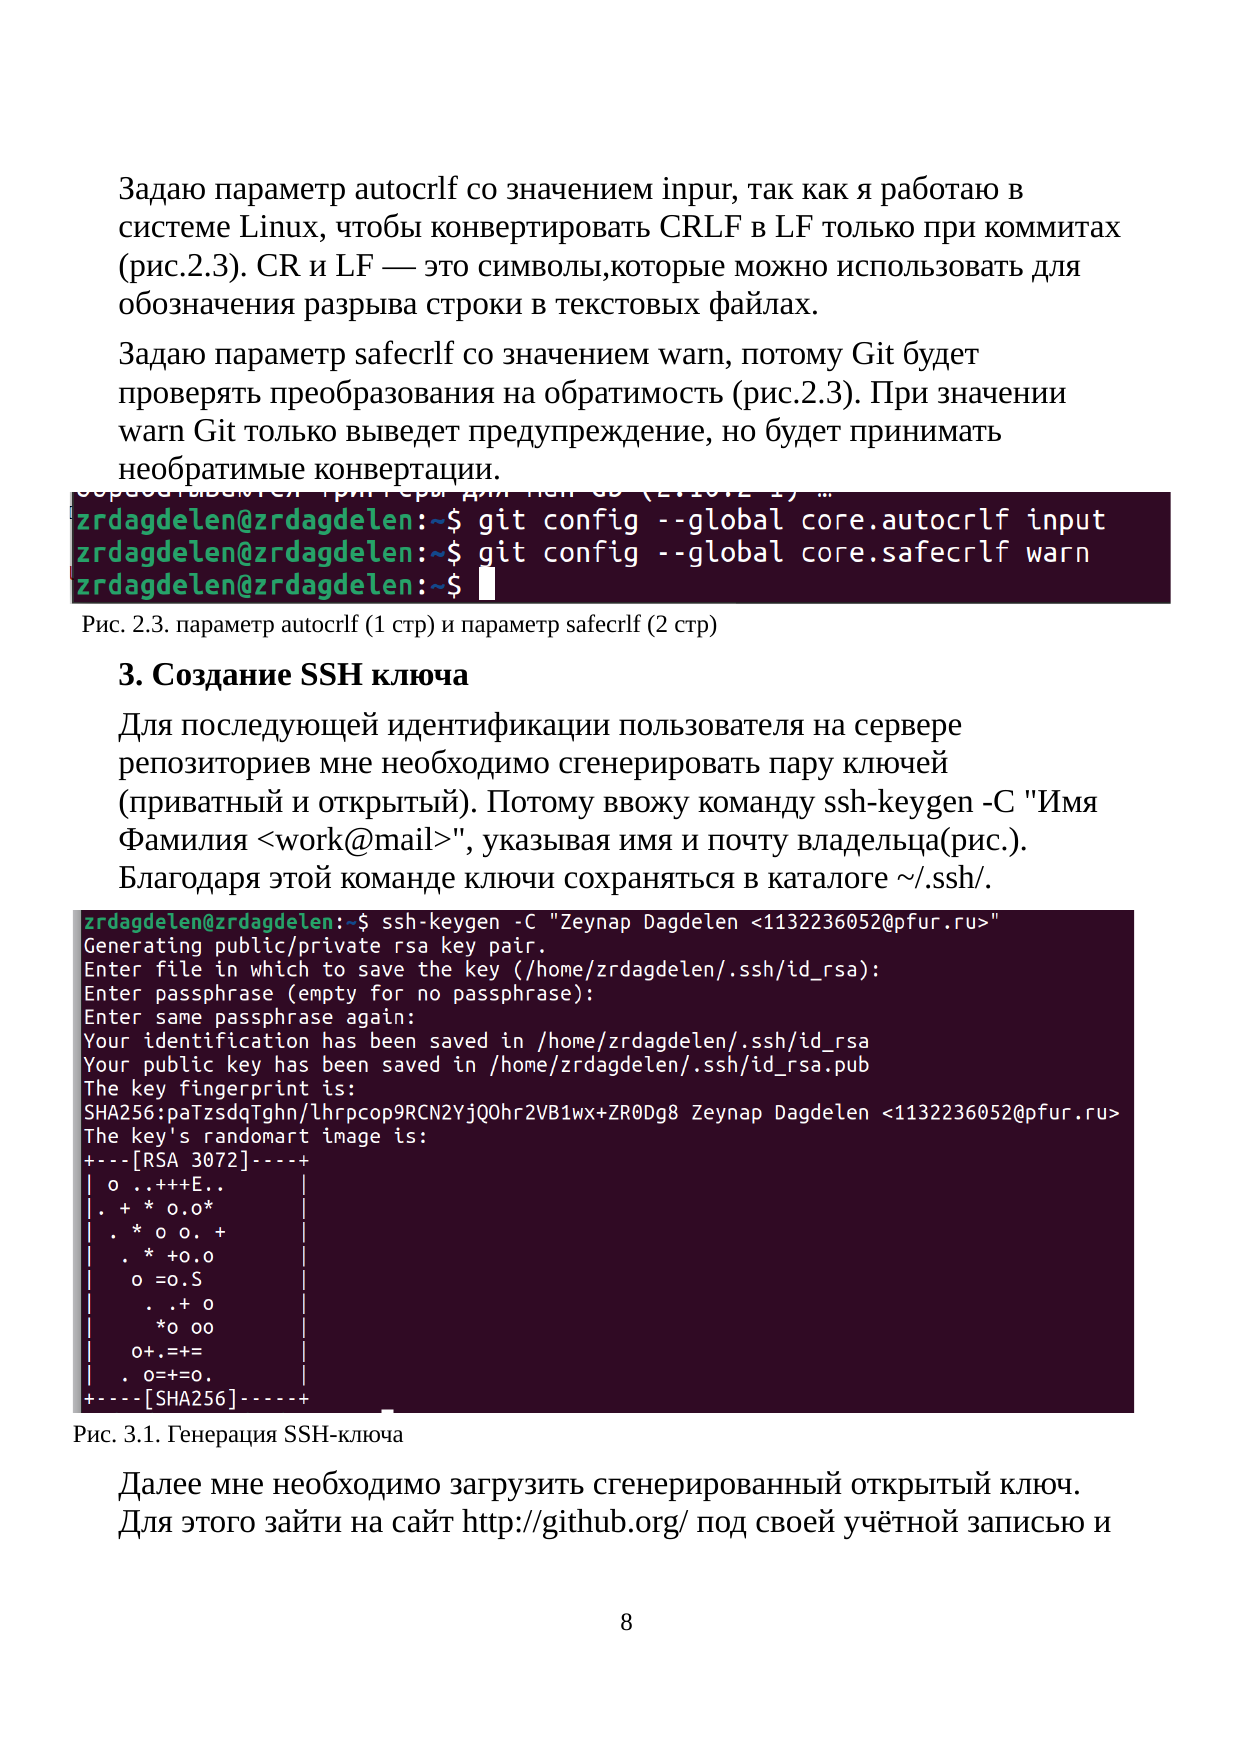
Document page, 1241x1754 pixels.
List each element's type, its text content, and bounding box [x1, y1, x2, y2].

picture [72, 910, 1135, 1413]
picture [69, 492, 1171, 604]
text Задаю параметр autocrlf со значением inpur, так как я работаю в системе Linux, чтобы конвертировать CRLF в LF только при коммитах (рис.2.3). CR и LF — это символы,которые можно использовать для обозначения разрыва строки в текстовых файлах. [118, 168, 1122, 322]
text 3. Создание SSH ключа [118, 654, 1122, 692]
text Задаю параметр safecrlf со значением warn, потому Git будет проверять преобразования на обратимость (рис.2.3). При значении warn Git только выведет предупреждение, но будет принимать необратимые конвертации. [118, 333, 1122, 487]
text Для последующей идентификации пользователя на сервере репозиториев мне необходимо сгенерировать пару ключей (приватный и открытый). Потому ввожу команду ssh-keygen -C "Имя Фамилия <work@mail>", указывая имя и почту владельца(рис.). Благодаря этой команде ключи сохраняться в каталоге ~/.ssh/. [118, 704, 1122, 896]
text Далее мне необходимо загрузить сгенерированный открытый ключ. Для этого зайти на сайт http://github.org/ под своей учётной записью и [118, 1463, 1122, 1540]
